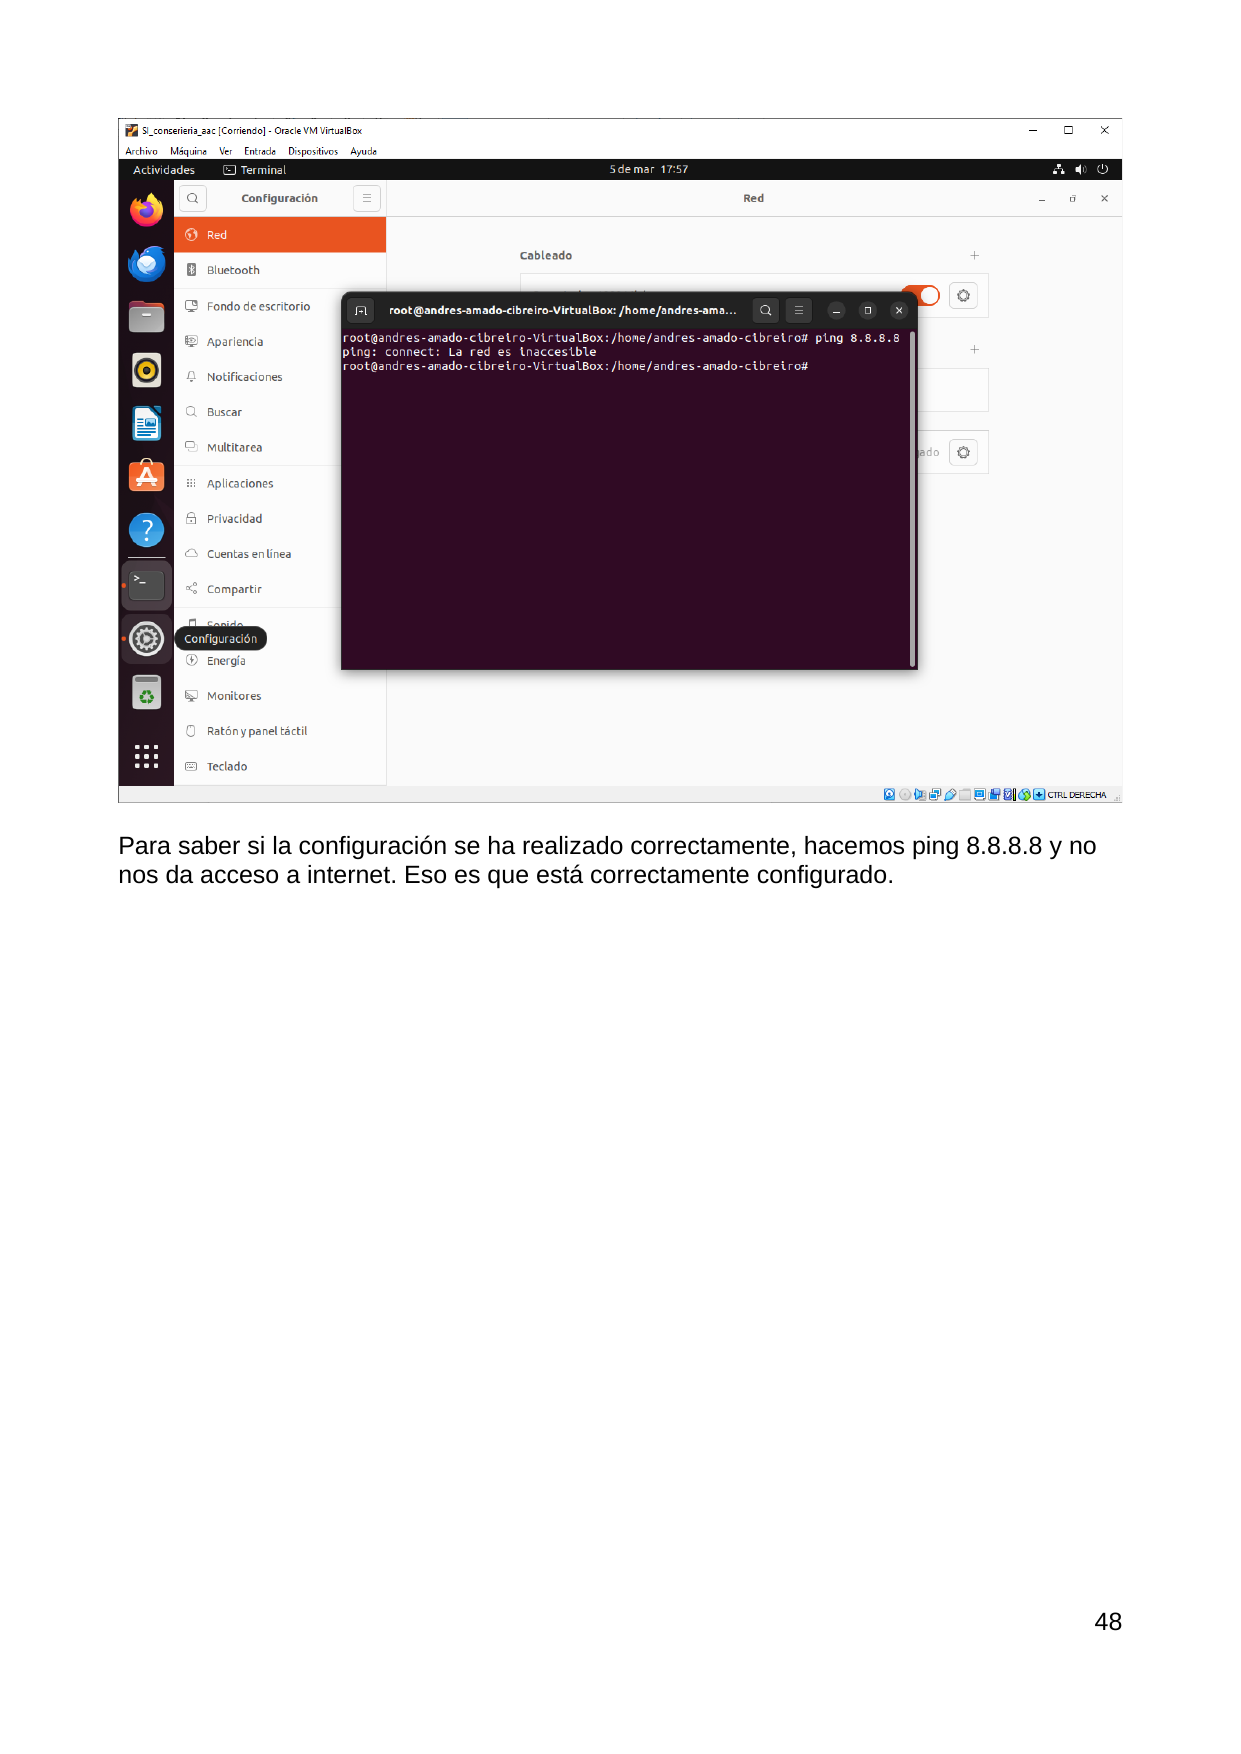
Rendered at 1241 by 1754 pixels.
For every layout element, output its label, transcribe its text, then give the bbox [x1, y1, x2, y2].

picture [118, 118, 1123, 803]
text Para saber si la configuración se ha realizado correctamente, hacemos ping 8.8.8.8 y no nos da acceso a internet. Eso es que está correctamente configurado. [118, 831, 1122, 889]
